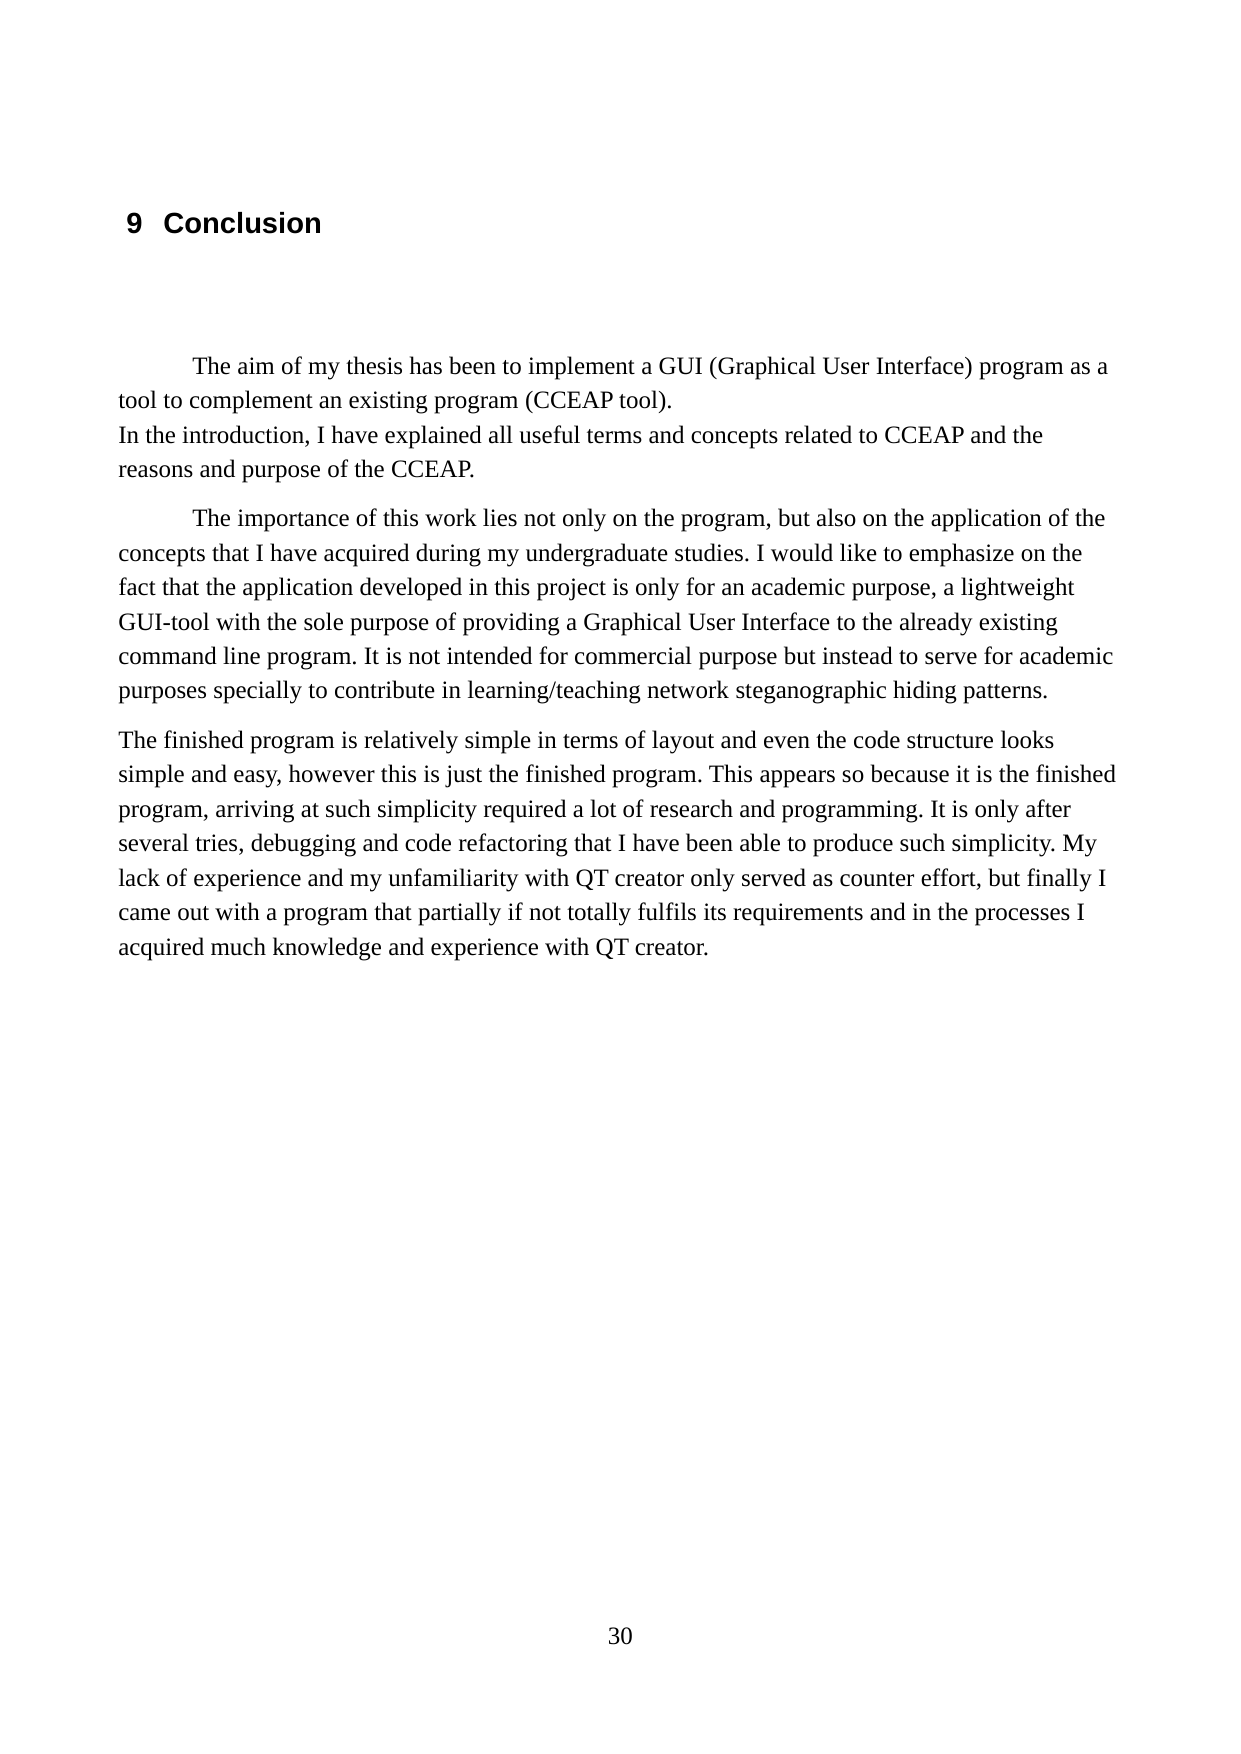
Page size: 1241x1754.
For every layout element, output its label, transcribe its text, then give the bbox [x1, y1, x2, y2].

text The finished program is relatively simple in terms of layout and even the code structure looks simple and easy, however this is just the finished program. This appears so because it is the finished program, arriving at such simplicity required a lot of research and programming. It is only after several tries, debugging and code refactoring that I have been able to produce such simplicity. My lack of experience and my unfamiliarity with QT creator only served as counter effort, but finally I came out with a program that partially if not totally fulfils its requirements and in the processes I acquired much knowledge and experience with QT creator. [118, 725, 1122, 960]
text The importance of this work lies not only on the program, but also on the application of the concepts that I have acquired during my undergraduate studies. I would like to emphasize on the fact that the application developed in this project is only for an academic purpose, a lightweight GUI-tool with the sole purpose of providing a Graphical User Interface to the already existing command line program. It is not intended for commercial purpose but instead to serve for academic purposes specially to contribute in learning/teaching network steganographic hiding patterns. [118, 503, 1122, 704]
subtitle Conclusion [118, 207, 1122, 240]
text The aim of my thesis has been to implement a GUI (Graphical User Interface) program as a tool to complement an existing program (CCEAP tool). In the introduction, I have explained all useful terms and concepts related to CCEAP and the reasons and purpose of the CCEAP. [118, 351, 1122, 483]
